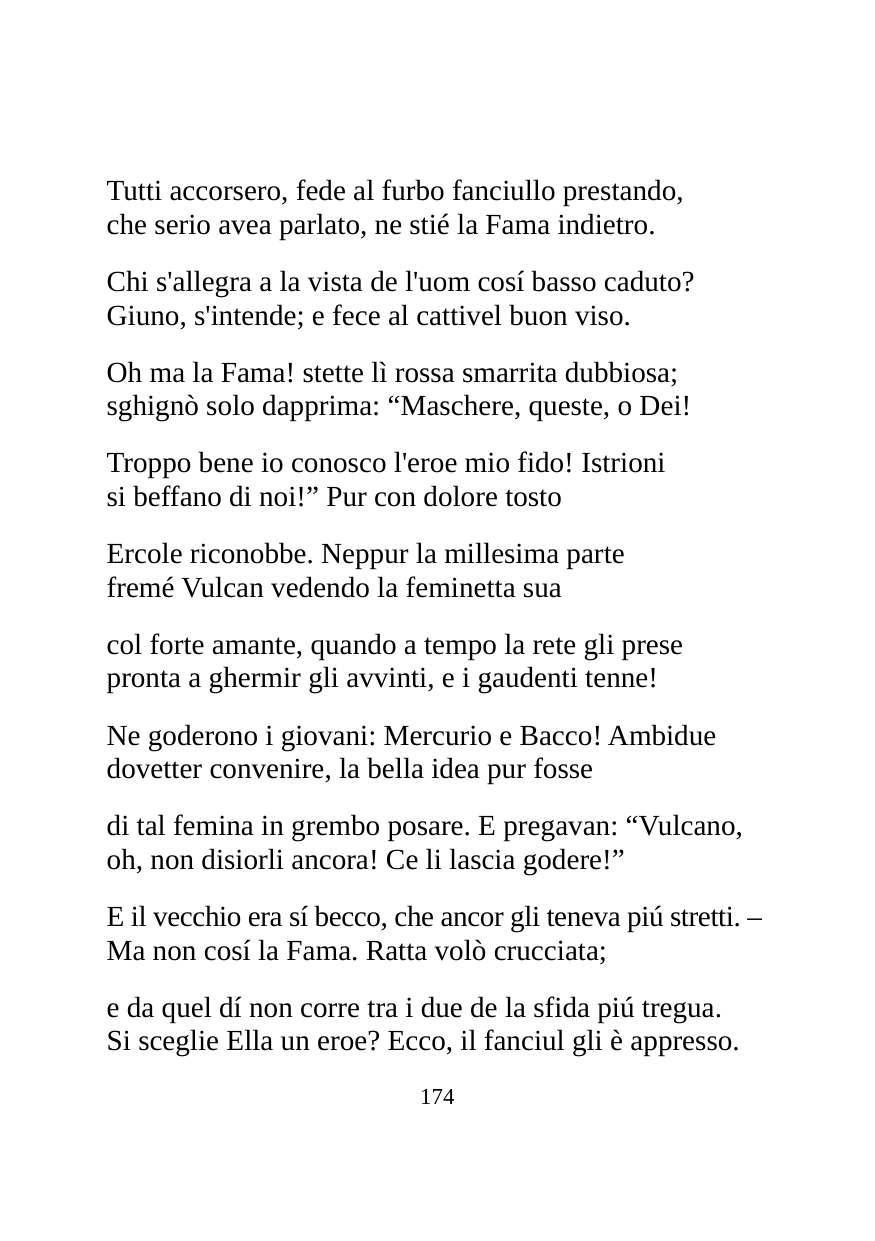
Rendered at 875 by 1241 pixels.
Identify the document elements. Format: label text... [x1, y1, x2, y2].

text che serio avea parlato, ne stié la Fama indietro. [106, 207, 768, 241]
text Tutti accorsero, fede al furbo fanciullo prestando, [106, 173, 768, 207]
text oh, non disiorli ancora! Ce li lascia godere!” [106, 842, 768, 876]
text fremé Vulcan vedendo la feminetta sua [106, 570, 768, 603]
text di tal femina in grembo posare. E pregavan: “Vulcano, [106, 808, 768, 842]
text Troppo bene io conosco l'eroe mio fido! Istrioni [106, 446, 768, 479]
text Ne goderono i giovani: Mercurio e Bacco! Ambidue [106, 718, 768, 751]
text E il vecchio era sí becco, che ancor gli teneva piú stretti. – [106, 899, 768, 933]
text sghignò solo dapprima: “Maschere, queste, o Dei! [106, 388, 768, 422]
text e da quel dí non corre tra i due de la sfida piú tregua. [106, 990, 768, 1023]
text col forte amante, quando a tempo la rete gli prese [106, 627, 768, 661]
text dovetter convenire, la bella idea pur fosse [106, 751, 768, 785]
text Si sceglie Ella un eroe? Ecco, il fanciul gli è appresso. [106, 1023, 768, 1057]
text si beffano di noi!” Pur con dolore tosto [106, 479, 768, 513]
text Oh ma la Fama! stette lì rossa smarrita dubbiosa; [106, 355, 768, 388]
text Ercole riconobbe. Neppur la millesima parte [106, 536, 768, 570]
text Ma non cosí la Fama. Ratta volò crucciata; [106, 933, 768, 966]
text pronta a ghermir gli avvinti, e i gaudenti tenne! [106, 661, 768, 694]
text Chi s'allegra a la vista de l'uom cosí basso caduto? [106, 264, 768, 298]
text Giuno, s'intende; e fece al cattivel buon viso. [106, 298, 768, 331]
